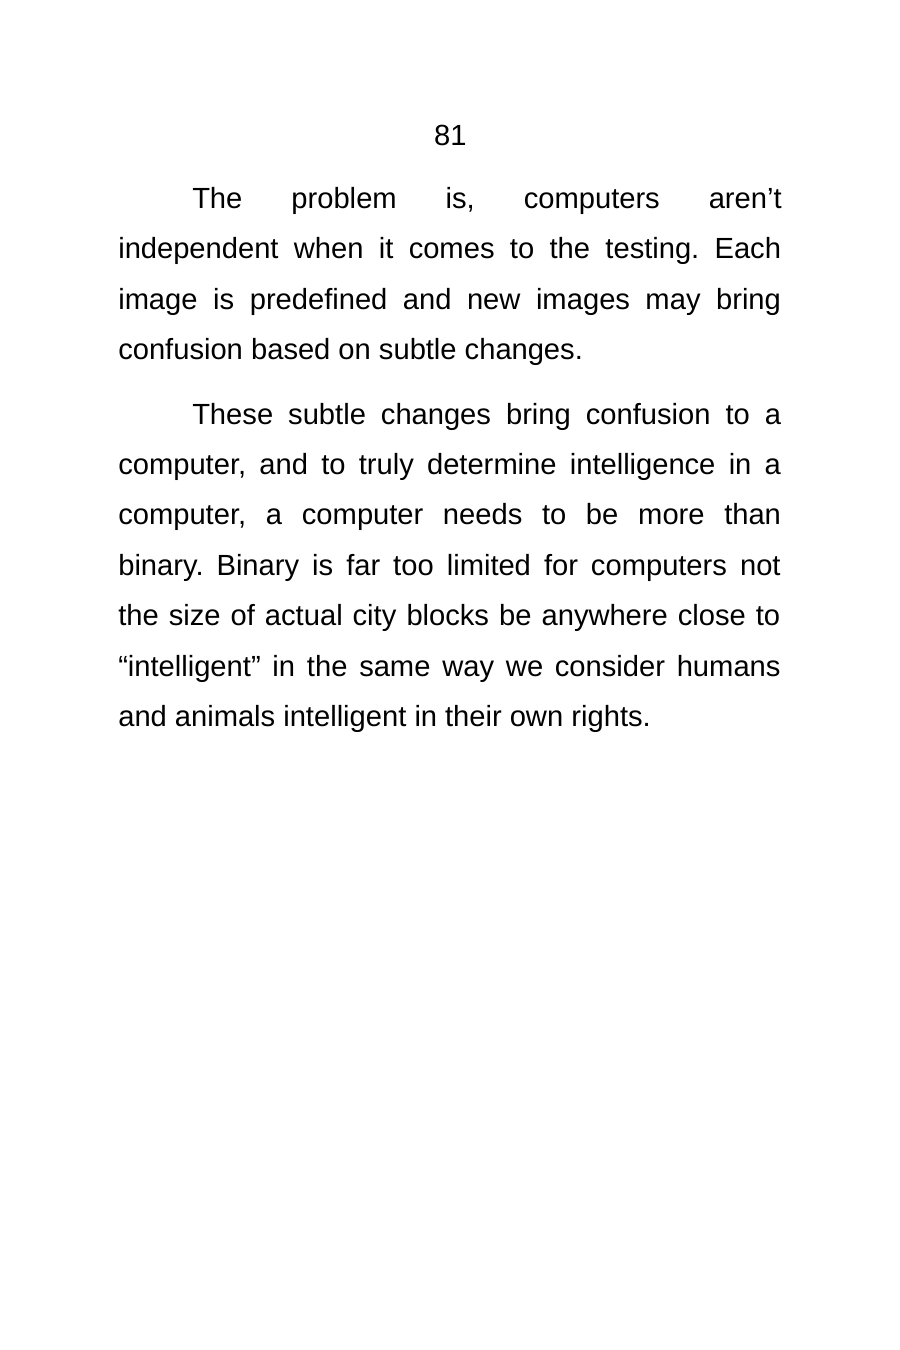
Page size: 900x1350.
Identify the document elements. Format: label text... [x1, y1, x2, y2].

text The problem is, computers aren’t independent when it comes to the testing. Each image is predefined and new images may bring confusion based on subtle changes. [118, 181, 782, 366]
text These subtle changes bring confusion to a computer, and to truly determine intelligence in a computer, a computer needs to be more than binary. Binary is far too limited for computers not the size of actual city blocks be anywhere close to “intelligent” in the same way we consider humans and animals intelligent in their own rights. [118, 397, 782, 732]
